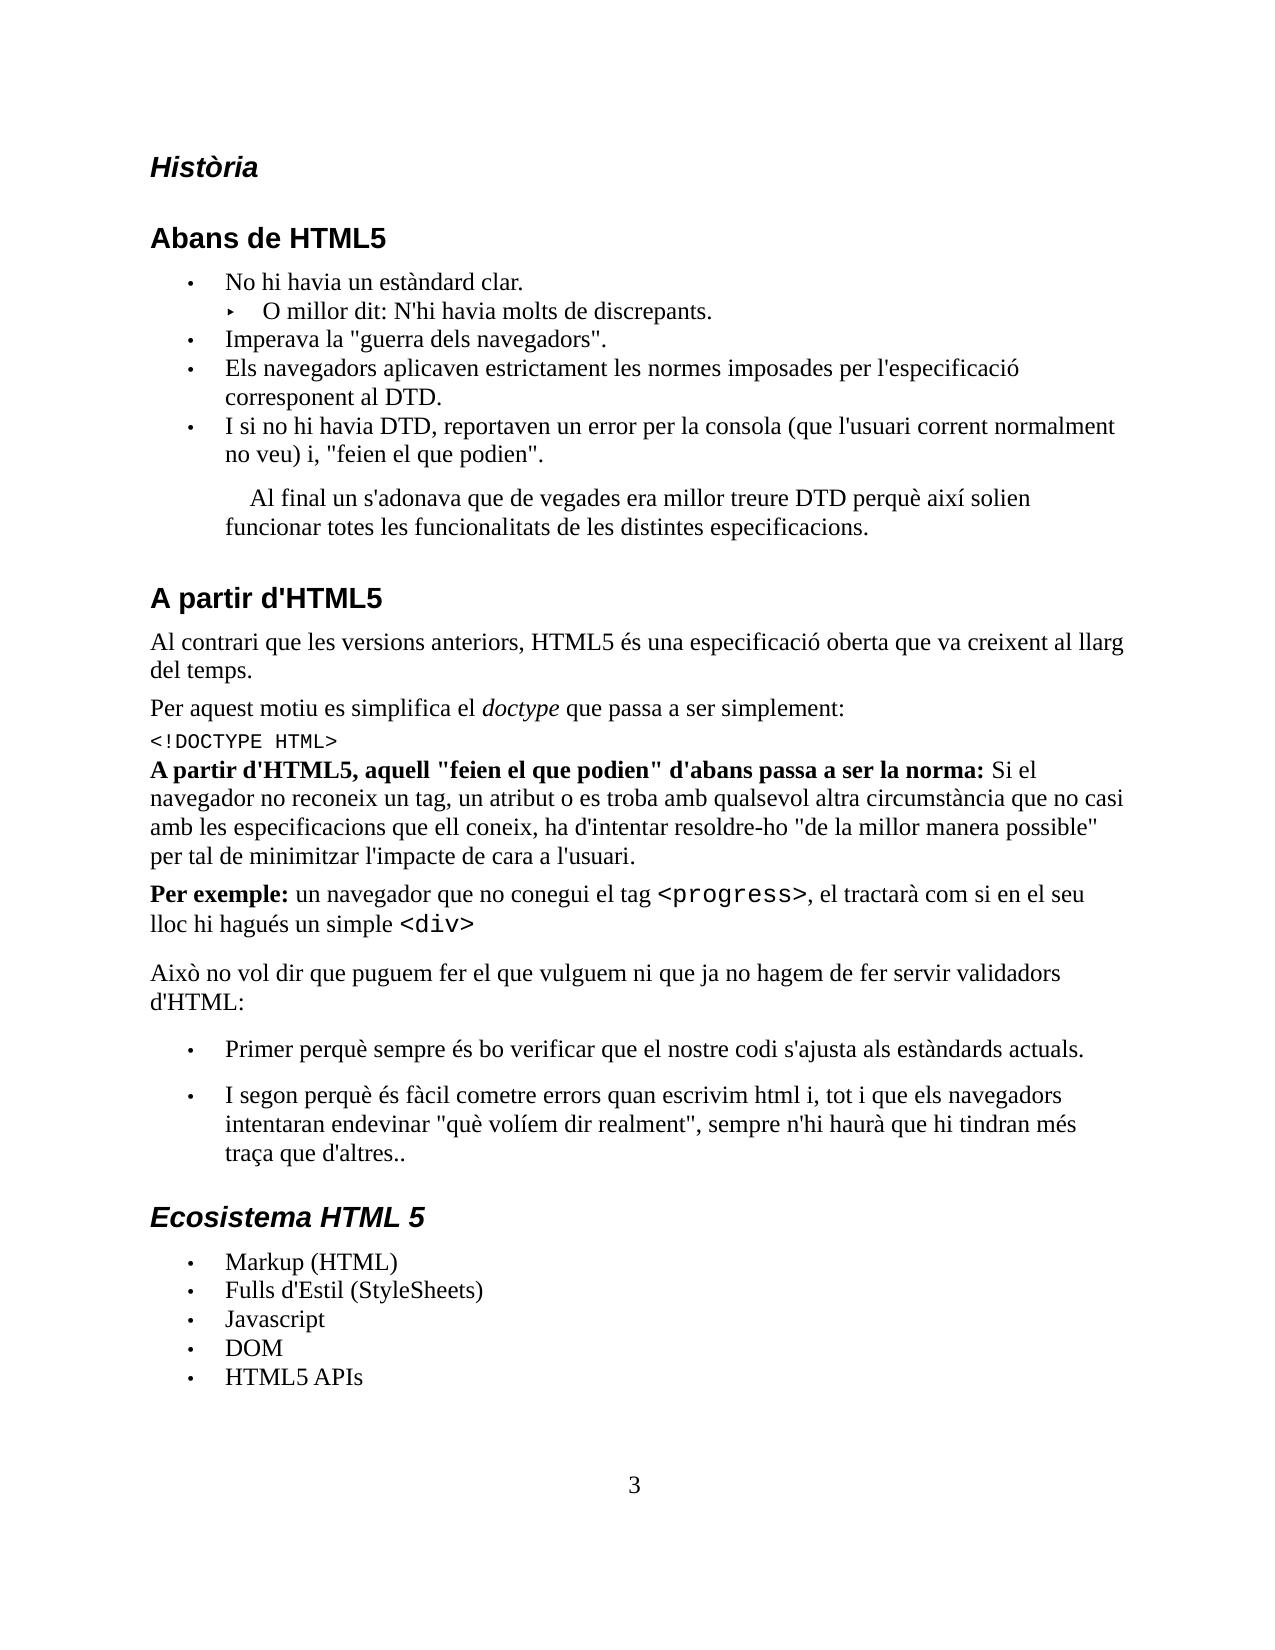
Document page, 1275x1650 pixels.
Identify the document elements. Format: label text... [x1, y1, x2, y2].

list Imperava la "guerra dels navegadors". [187, 324, 1125, 353]
text Al contrari que les versions anteriors, HTML5 és una especificació oberta que va creixent al llarg del temps. [150, 627, 1125, 684]
list O millor dit: N'hi havia molts de discrepants. [225, 296, 1125, 324]
list Javascript [187, 1304, 1125, 1333]
list No hi havia un estàndard clar. [187, 267, 1125, 296]
text Això no vol dir que puguem fer el que vulguem ni que ja no hagem de fer servir validadors d'HTML: [150, 958, 1125, 1016]
list I segon perquè és fàcil cometre errors quan escrivim html i, tot i que els navegadors intentaran endevinar "què volíem dir realment", sempre n'hi haurà que hi tindran més traça que d'altres.. [187, 1080, 1125, 1167]
list Markup (HTML) [187, 1247, 1125, 1275]
text Per exemple: un navegador que no conegui el tag <progress>, el tractarà com si en el seu lloc hi hagués un simple <div> [150, 879, 1125, 940]
text <!DOCTYPE HTML> [150, 731, 1125, 755]
list DOM [187, 1333, 1125, 1362]
list Fulls d'Estil (StyleSheets) [187, 1275, 1125, 1304]
list Primer perquè sempre és bo verificar que el nostre codi s'ajusta als estàndards actuals. [187, 1034, 1125, 1062]
subtitle Ecosistema HTML 5 [150, 1201, 1125, 1234]
list I si no hi havia DTD, reportaven un error per la consola (que l'usuari corrent normalment no veu) i, "feien el que podien". [187, 411, 1125, 468]
subtitle Abans de HTML5 [150, 221, 1125, 254]
text Per aquest motiu es simplifica el doctype que passa a ser simplement: [150, 693, 1125, 722]
list HTML5 APIs [187, 1362, 1125, 1390]
text 📌 Al final un s'adonava que de vegades era millor treure DTD perquè així solien funcionar totes les funcionalitats de les distintes especificacions. [225, 483, 1125, 541]
subtitle A partir d'HTML5 [150, 581, 1125, 614]
subtitle Història [150, 150, 1125, 183]
list Els navegadors aplicaven estrictament les normes imposades per l'especificació corresponent al DTD. [187, 353, 1125, 411]
text A partir d'HTML5, aquell "feien el que podien" d'abans passa a ser la norma: Si el navegador no reconeix un tag, un atribut o es troba amb qualsevol altra circumstància que no casi amb les especificacions que ell coneix, ha d'intentar resoldre-ho "de la millor manera possible" per tal de minimitzar l'impacte de cara a l'usuari. [150, 755, 1125, 870]
